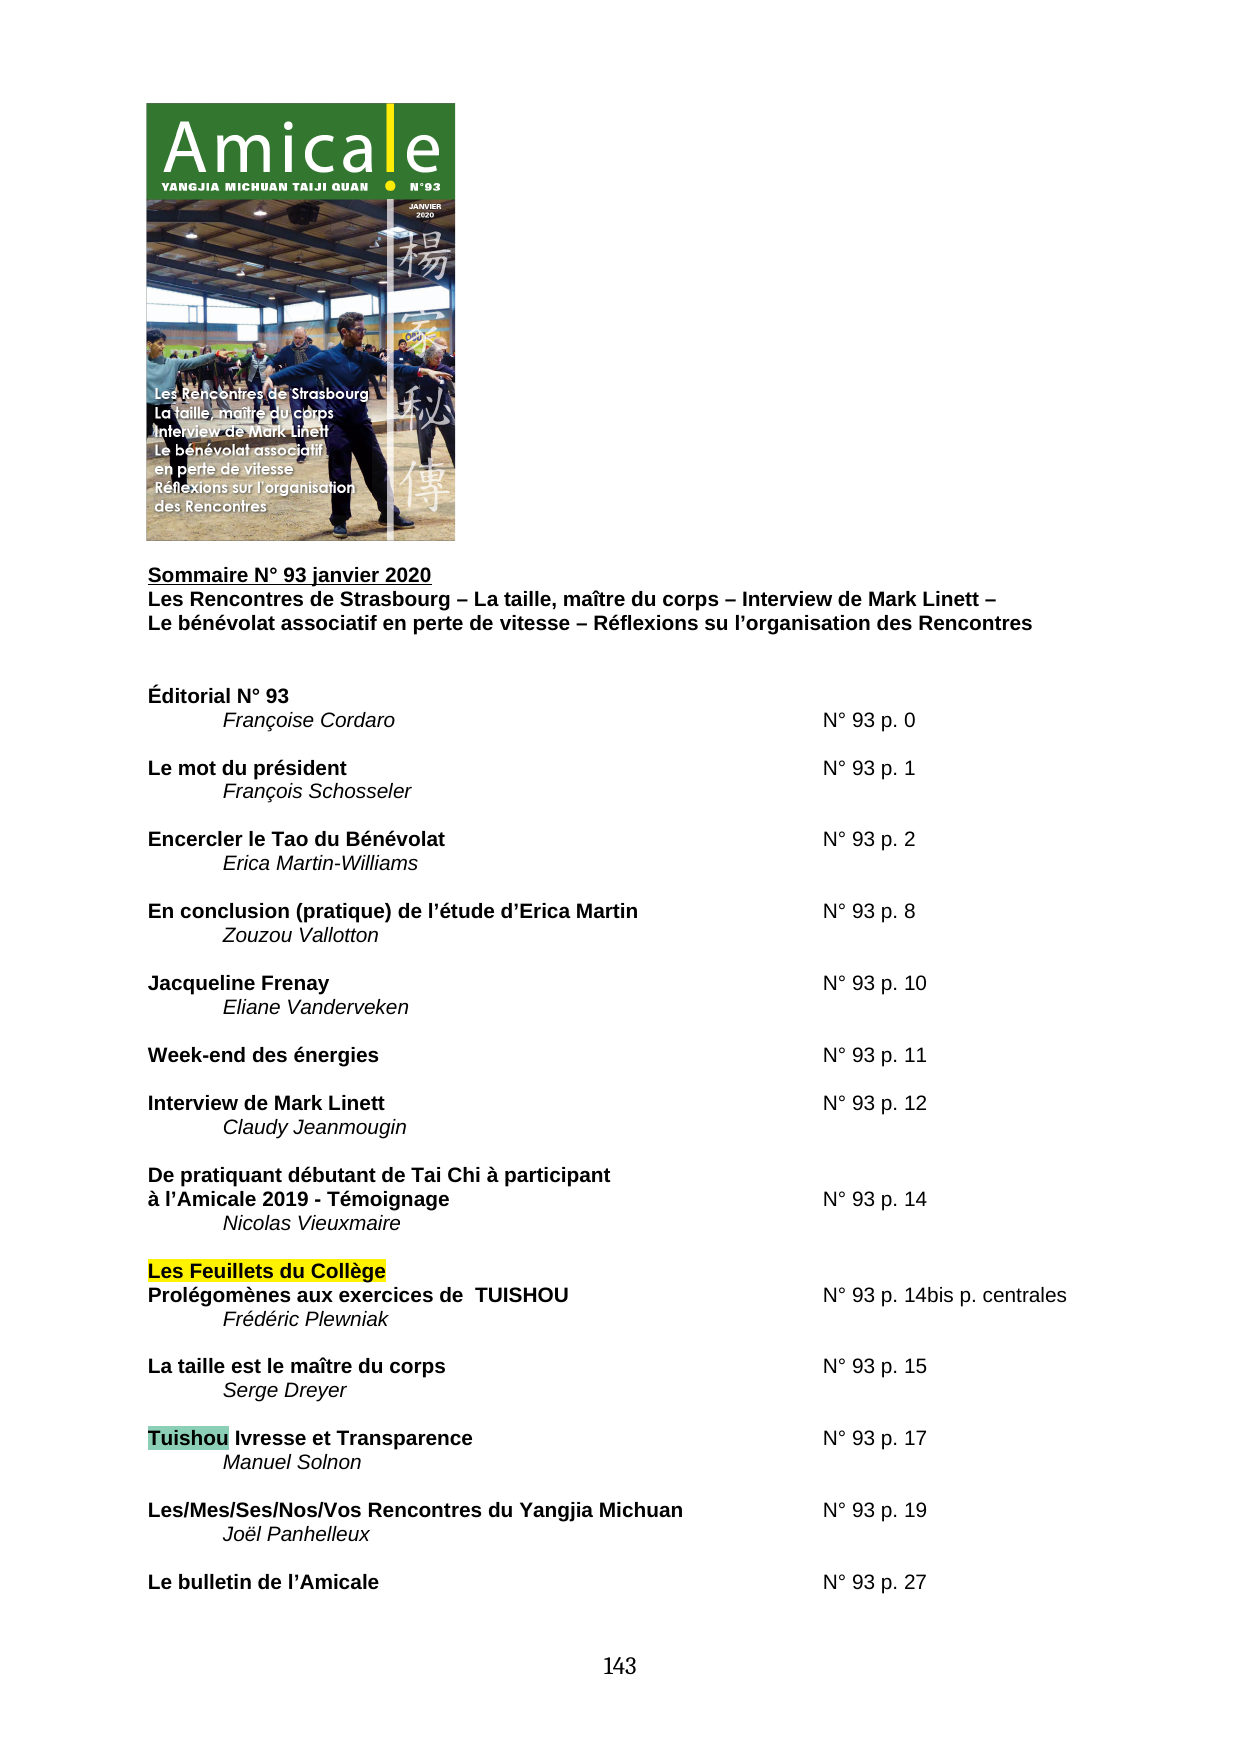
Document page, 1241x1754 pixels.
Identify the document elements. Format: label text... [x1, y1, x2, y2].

text Le mot du président N° 93 p. 1 [148, 755, 1093, 779]
text Les Feuillets du Collège [148, 1258, 1093, 1282]
text Prolégomènes aux exercices de TUISHOU N° 93 p. 14bis p. centrales [148, 1282, 1093, 1306]
text En conclusion (pratique) de l’étude d’Erica Martin N° 93 p. 8 [148, 899, 1093, 923]
text à l’Amicale 2019 - Témoignage N° 93 p. 14 [148, 1187, 1093, 1211]
text Week-end des énergies N° 93 p. 11 [148, 1043, 1093, 1067]
text Éditorial N° 93 [148, 683, 1093, 707]
text Le bénévolat associatif en perte de vitesse – Réflexions su l’organisation des Rencontres [148, 611, 1093, 635]
text Zouzou Vallotton [148, 923, 1093, 947]
text Les Rencontres de Strasbourg – La taille, maître du corps – Interview de Mark Linett – [148, 587, 1093, 611]
text Encercler le Tao du Bénévolat N° 93 p. 2 [148, 827, 1093, 851]
picture [146, 103, 455, 541]
text Interview de Mark Linett N° 93 p. 12 [148, 1091, 1093, 1115]
text Serge Dreyer [148, 1378, 1093, 1402]
text Le bulletin de l’Amicale N° 93 p. 27 [148, 1570, 1093, 1594]
text Frédéric Plewniak [148, 1306, 1093, 1330]
text Erica Martin-Williams [148, 851, 1093, 875]
text Les/Mes/Ses/Nos/Vos Rencontres du Yangjia Michuan N° 93 p. 19 [148, 1498, 1093, 1522]
text Nicolas Vieuxmaire [148, 1211, 1093, 1234]
text De pratiquant débutant de Tai Chi à participant [148, 1163, 1093, 1187]
text Jacqueline Frenay N° 93 p. 10 [148, 971, 1093, 995]
text Claudy Jeanmougin [148, 1115, 1093, 1139]
text Tuishou Ivresse et Transparence N° 93 p. 17 [148, 1426, 1093, 1450]
text Joël Panhelleux [148, 1522, 1093, 1546]
text La taille est le maître du corps N° 93 p. 15 [148, 1354, 1093, 1378]
text Eliane Vanderveken [148, 995, 1093, 1019]
text François Schosseler [148, 779, 1093, 803]
text Manuel Solnon [148, 1450, 1093, 1474]
text Sommaire N° 93 janvier 2020 [148, 563, 1093, 587]
text Françoise Cordaro N° 93 p. 0 [148, 707, 1093, 731]
